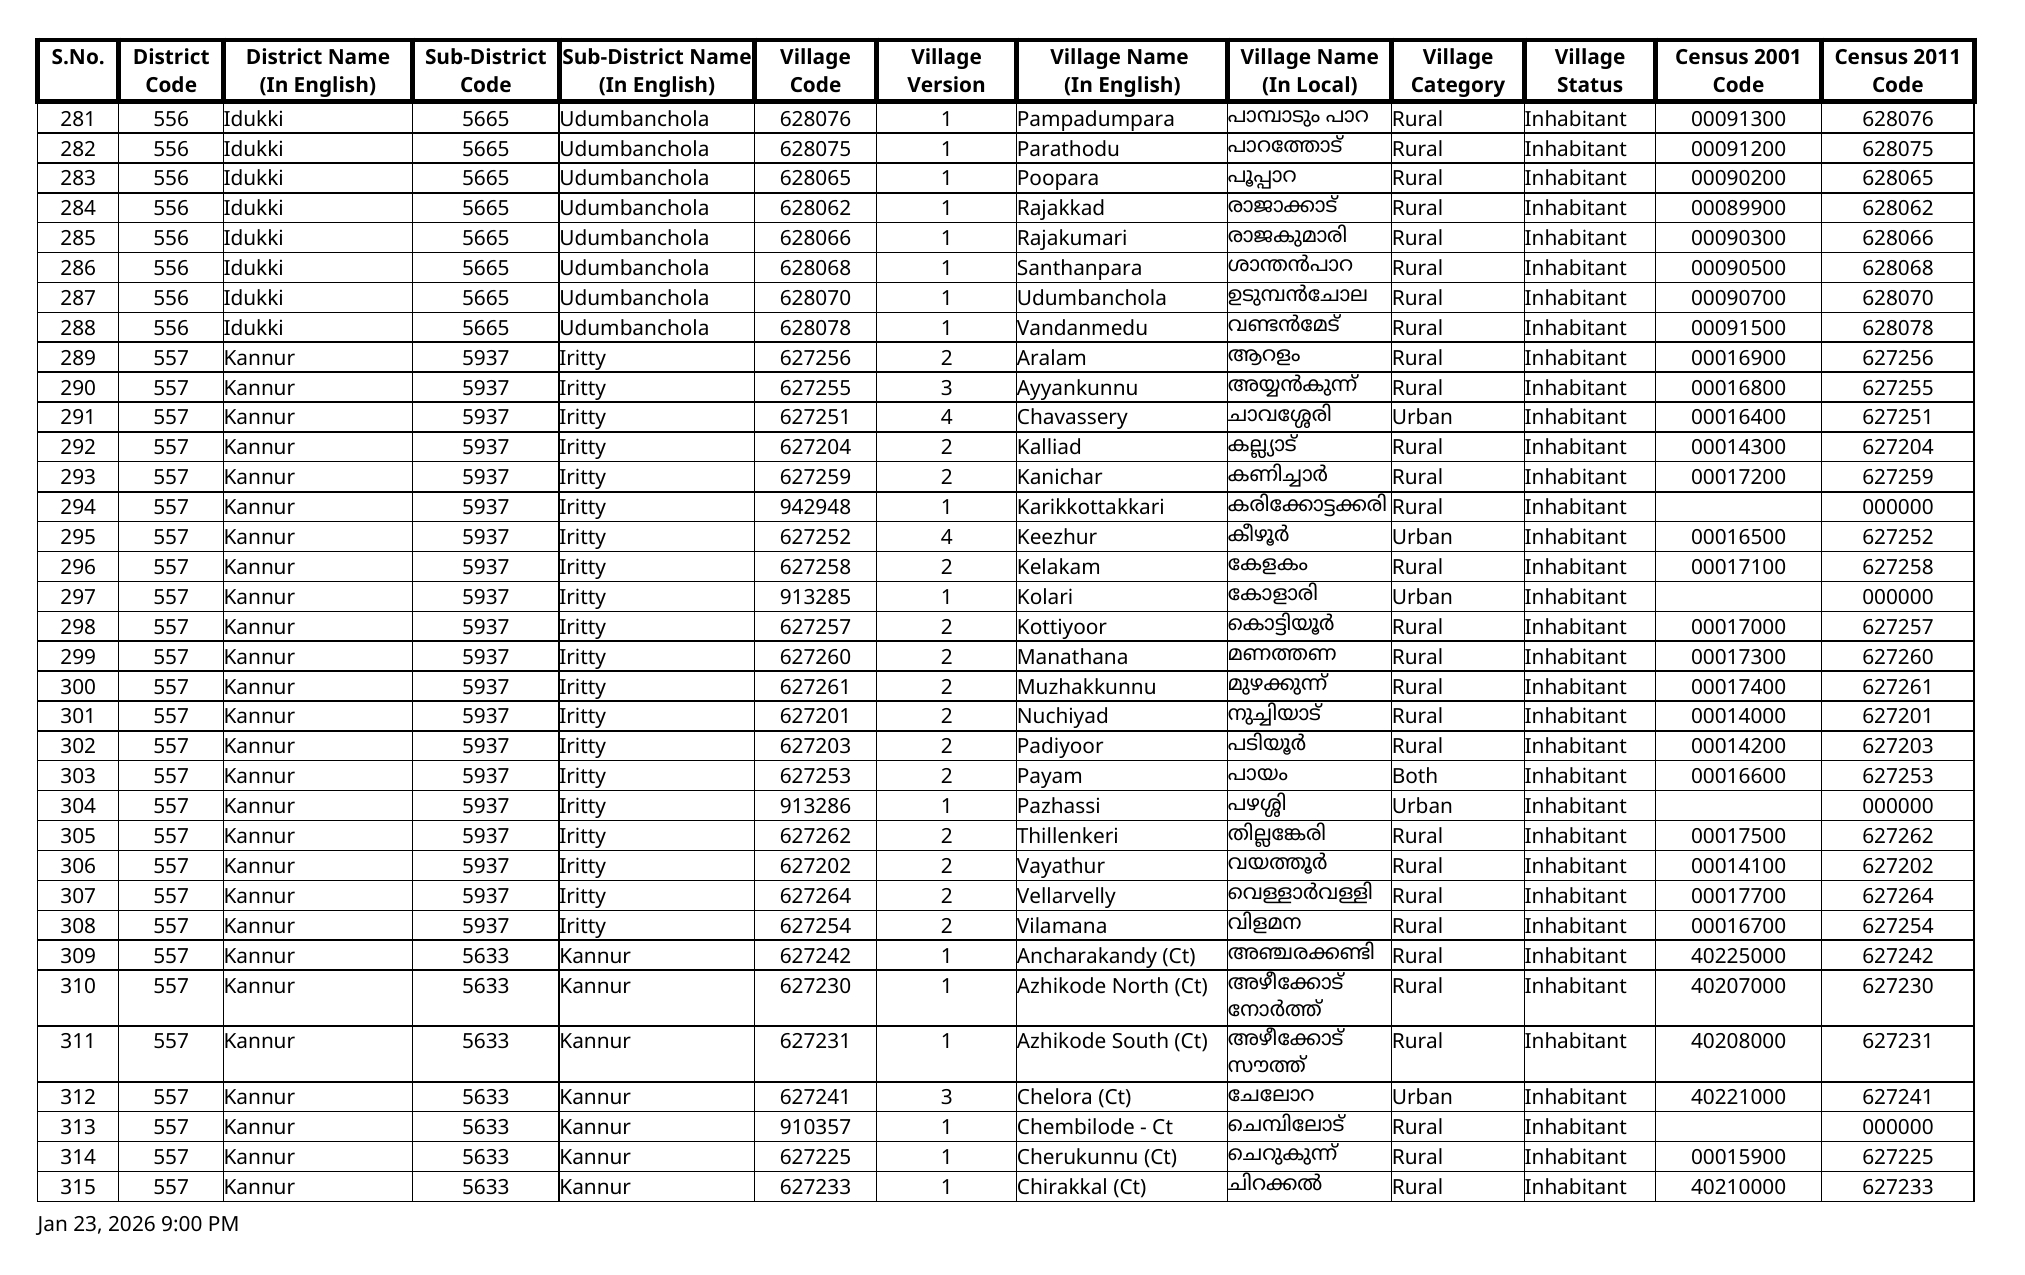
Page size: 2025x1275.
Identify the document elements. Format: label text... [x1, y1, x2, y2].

table_cell 299 [38, 642, 118, 670]
table_cell 627204 [755, 433, 876, 461]
table_cell Iritty [560, 552, 754, 581]
table_cell Iritty [560, 403, 754, 431]
table_cell 287 [38, 283, 118, 312]
table_cell 5937 [413, 493, 558, 521]
table_cell നുച്ചിയാട് [1228, 702, 1391, 730]
table_cell Rural [1392, 194, 1524, 222]
table_cell 628062 [755, 194, 876, 222]
table_cell 000000 [1822, 582, 1973, 611]
table_cell Iritty [560, 881, 754, 909]
table_cell 557 [119, 612, 223, 640]
table_cell 5937 [413, 522, 558, 551]
table_cell Idukki [224, 223, 412, 252]
table_cell 5937 [413, 373, 558, 401]
table_cell വിളമന [1228, 911, 1391, 939]
table_cell Idukki [224, 194, 412, 222]
table_cell 285 [38, 223, 118, 252]
table_cell 556 [119, 104, 223, 132]
table_cell ചെമ്പിലോട് [1228, 1112, 1391, 1141]
table_cell Iritty [560, 612, 754, 640]
table_cell Iritty [560, 493, 754, 521]
table_cell Idukki [224, 164, 412, 192]
table_cell 286 [38, 253, 118, 282]
table_cell 5633 [413, 1112, 558, 1141]
table_cell 5937 [413, 761, 558, 790]
table_cell 628075 [755, 134, 876, 162]
table_cell 628076 [1822, 104, 1973, 132]
table_cell 556 [119, 253, 223, 282]
table_cell 5633 [413, 1142, 558, 1171]
table_cell 00090200 [1656, 164, 1821, 192]
table_cell Vandanmedu [1017, 313, 1227, 341]
table_cell Pazhassi [1017, 791, 1227, 820]
table_cell Kannur [224, 821, 412, 850]
table_cell 5633 [413, 1172, 558, 1201]
table_cell 557 [119, 493, 223, 521]
table_cell Inhabitant [1525, 283, 1655, 312]
table_cell 627242 [1822, 941, 1973, 969]
table_cell 309 [38, 941, 118, 969]
table_header Sub-District Code [415, 42, 557, 99]
table_cell Urban [1392, 582, 1524, 611]
table_cell Rural [1392, 881, 1524, 909]
table_cell Kannur [224, 343, 412, 371]
table_cell 628070 [755, 283, 876, 312]
table_cell Santhanpara [1017, 253, 1227, 282]
table_cell 1 [877, 1112, 1016, 1141]
table_cell 291 [38, 403, 118, 431]
table_cell Iritty [560, 672, 754, 700]
table_header Village Version [879, 42, 1014, 99]
table_cell 628068 [1822, 253, 1973, 282]
table_cell 5937 [413, 911, 558, 939]
table_cell 913285 [755, 582, 876, 611]
table_cell 628066 [755, 223, 876, 252]
table_cell 627256 [1822, 343, 1973, 371]
table_cell 628062 [1822, 194, 1973, 222]
table_cell 627231 [755, 1027, 876, 1081]
table_cell അഴീക്കോട് സൗത്ത് [1228, 1027, 1391, 1081]
table_cell Vayathur [1017, 851, 1227, 879]
table_cell 627230 [1822, 971, 1973, 1025]
table_cell 557 [119, 642, 223, 670]
table_cell 627251 [755, 403, 876, 431]
table_cell 00017200 [1656, 462, 1821, 491]
table_cell 627251 [1822, 403, 1973, 431]
table_cell Iritty [560, 462, 754, 491]
table_cell 557 [119, 433, 223, 461]
table_cell 314 [38, 1142, 118, 1171]
table_cell 628075 [1822, 134, 1973, 162]
table_cell Urban [1392, 522, 1524, 551]
table_header District Name (In English) [226, 42, 410, 99]
table_cell 910357 [755, 1112, 876, 1141]
table_cell 627255 [1822, 373, 1973, 401]
table_cell 00089900 [1656, 194, 1821, 222]
table_cell 00016600 [1656, 761, 1821, 790]
table_cell 627254 [1822, 911, 1973, 939]
table_cell 627241 [1822, 1083, 1973, 1111]
table_cell Udumbanchola [560, 283, 754, 312]
table_cell 627256 [755, 343, 876, 371]
table_cell Kannur [224, 971, 412, 1025]
table_cell 628065 [1822, 164, 1973, 192]
table_cell Rural [1392, 1142, 1524, 1171]
table_cell 627203 [755, 732, 876, 760]
table_cell 557 [119, 881, 223, 909]
table_cell 303 [38, 761, 118, 790]
table_cell 307 [38, 881, 118, 909]
table_cell 5633 [413, 1083, 558, 1111]
table_cell Inhabitant [1525, 433, 1655, 461]
table_cell വയത്തൂർ [1228, 851, 1391, 879]
table_cell 627264 [1822, 881, 1973, 909]
table_cell Vellarvelly [1017, 881, 1227, 909]
table_cell 292 [38, 433, 118, 461]
table_cell Rural [1392, 612, 1524, 640]
table_cell Iritty [560, 343, 754, 371]
table_cell Inhabitant [1525, 194, 1655, 222]
table_cell Ancharakandy (Ct) [1017, 941, 1227, 969]
table_cell കേളകം [1228, 552, 1391, 581]
table_cell Iritty [560, 433, 754, 461]
table_cell [1656, 493, 1821, 521]
table_cell Inhabitant [1525, 702, 1655, 730]
table_cell 557 [119, 732, 223, 760]
table_cell 557 [119, 522, 223, 551]
table_cell 556 [119, 194, 223, 222]
table_cell Kannur [224, 672, 412, 700]
table_cell 556 [119, 164, 223, 192]
table_cell Idukki [224, 253, 412, 282]
table_cell 1 [877, 1027, 1016, 1081]
table_cell 557 [119, 403, 223, 431]
table_cell 627258 [755, 552, 876, 581]
table_cell 557 [119, 821, 223, 850]
table_cell 5665 [413, 134, 558, 162]
table_cell 2 [877, 821, 1016, 850]
table_cell Rural [1392, 493, 1524, 521]
table_cell Iritty [560, 642, 754, 670]
table_cell 00091500 [1656, 313, 1821, 341]
table_cell Rural [1392, 911, 1524, 939]
table_cell 304 [38, 791, 118, 820]
table_cell 5937 [413, 552, 558, 581]
table_cell Inhabitant [1525, 104, 1655, 132]
table_cell കൊട്ടിയൂർ [1228, 612, 1391, 640]
table_cell 00016800 [1656, 373, 1821, 401]
table_cell ചെറുകുന്ന് [1228, 1142, 1391, 1171]
table_cell 2 [877, 911, 1016, 939]
table_cell 283 [38, 164, 118, 192]
table_cell 2 [877, 433, 1016, 461]
table_cell Rural [1392, 253, 1524, 282]
table_cell 00016400 [1656, 403, 1821, 431]
table_cell 628068 [755, 253, 876, 282]
table_cell Rural [1392, 433, 1524, 461]
table_cell Inhabitant [1525, 1172, 1655, 1201]
table_cell Both [1392, 761, 1524, 790]
table_cell Chirakkal (Ct) [1017, 1172, 1227, 1201]
table_cell 4 [877, 522, 1016, 551]
table_cell 000000 [1822, 1112, 1973, 1141]
table_cell Inhabitant [1525, 1027, 1655, 1081]
table_cell പാറത്തോട് [1228, 134, 1391, 162]
table_cell Iritty [560, 522, 754, 551]
table_cell Kolari [1017, 582, 1227, 611]
table_cell Kanichar [1017, 462, 1227, 491]
table_cell 557 [119, 582, 223, 611]
table_cell 627201 [755, 702, 876, 730]
table_cell Azhikode North (Ct) [1017, 971, 1227, 1025]
table_cell Inhabitant [1525, 971, 1655, 1025]
table_cell 281 [38, 104, 118, 132]
table_cell Kannur [560, 1027, 754, 1081]
table_cell 1 [877, 134, 1016, 162]
table_cell Rural [1392, 223, 1524, 252]
table_cell Ayyankunnu [1017, 373, 1227, 401]
table_cell മണത്തണ [1228, 642, 1391, 670]
table_cell Inhabitant [1525, 941, 1655, 969]
table_cell Rajakkad [1017, 194, 1227, 222]
table_cell പൂപ്പാറ [1228, 164, 1391, 192]
table_cell ശാന്തൻപാറ [1228, 253, 1391, 282]
table_cell 00017100 [1656, 552, 1821, 581]
table_cell 310 [38, 971, 118, 1025]
table_cell 913286 [755, 791, 876, 820]
table_cell Iritty [560, 702, 754, 730]
table_cell 5665 [413, 313, 558, 341]
table_cell 5937 [413, 732, 558, 760]
table_cell Rural [1392, 642, 1524, 670]
table_cell 2 [877, 343, 1016, 371]
table_cell Inhabitant [1525, 791, 1655, 820]
table_cell 301 [38, 702, 118, 730]
table_cell Udumbanchola [560, 253, 754, 282]
table_cell 315 [38, 1172, 118, 1201]
table_cell 00017700 [1656, 881, 1821, 909]
table_cell 5633 [413, 1027, 558, 1081]
table_cell 1 [877, 283, 1016, 312]
table_cell 1 [877, 1172, 1016, 1201]
table_cell 5665 [413, 104, 558, 132]
table_cell 1 [877, 941, 1016, 969]
table_cell 312 [38, 1083, 118, 1111]
table_cell Thillenkeri [1017, 821, 1227, 850]
table_cell രാജകുമാരി [1228, 223, 1391, 252]
table_cell Iritty [560, 761, 754, 790]
table_cell Payam [1017, 761, 1227, 790]
table_cell 2 [877, 881, 1016, 909]
table_cell Kannur [560, 941, 754, 969]
table_cell 1 [877, 971, 1016, 1025]
table_cell Vilamana [1017, 911, 1227, 939]
table_cell Rural [1392, 462, 1524, 491]
table_cell 00017300 [1656, 642, 1821, 670]
table_cell Kannur [224, 732, 412, 760]
table_cell കോളാരി [1228, 582, 1391, 611]
table_cell Inhabitant [1525, 223, 1655, 252]
table_cell Rural [1392, 134, 1524, 162]
table_cell Rural [1392, 1027, 1524, 1081]
table_cell Inhabitant [1525, 911, 1655, 939]
table_cell Kannur [224, 1027, 412, 1081]
table_cell മുഴക്കുന്ന് [1228, 672, 1391, 700]
table_cell Rural [1392, 941, 1524, 969]
table_cell Kannur [224, 552, 412, 581]
table_cell 557 [119, 462, 223, 491]
table_cell Inhabitant [1525, 1142, 1655, 1171]
table_cell Chavassery [1017, 403, 1227, 431]
table_cell Udumbanchola [560, 164, 754, 192]
table_cell 627253 [755, 761, 876, 790]
table_cell 297 [38, 582, 118, 611]
table_cell Kannur [560, 1172, 754, 1201]
table_cell Rural [1392, 971, 1524, 1025]
table_cell 557 [119, 1027, 223, 1081]
table_cell Muzhakkunnu [1017, 672, 1227, 700]
table_cell 627257 [1822, 612, 1973, 640]
table_cell 627255 [755, 373, 876, 401]
table_cell 556 [119, 134, 223, 162]
table_cell Cherukunnu (Ct) [1017, 1142, 1227, 1171]
table_cell Inhabitant [1525, 164, 1655, 192]
table_cell വണ്ടൻമേട് [1228, 313, 1391, 341]
table_cell Udumbanchola [1017, 283, 1227, 312]
table_cell 00017400 [1656, 672, 1821, 700]
table_cell 5937 [413, 343, 558, 371]
table_cell 557 [119, 971, 223, 1025]
table_cell 627202 [755, 851, 876, 879]
table_cell വെള്ളാർവള്ളി [1228, 881, 1391, 909]
table_cell 40207000 [1656, 971, 1821, 1025]
table_cell Iritty [560, 373, 754, 401]
table_cell 5665 [413, 194, 558, 222]
table_cell Padiyoor [1017, 732, 1227, 760]
table_cell 627203 [1822, 732, 1973, 760]
table_cell Kannur [224, 642, 412, 670]
table_cell 557 [119, 941, 223, 969]
table_cell 557 [119, 1083, 223, 1111]
table_cell 5633 [413, 941, 558, 969]
table_cell Kannur [560, 1142, 754, 1171]
table_cell Kannur [224, 493, 412, 521]
table_cell 311 [38, 1027, 118, 1081]
table_cell Inhabitant [1525, 582, 1655, 611]
table_cell 00016900 [1656, 343, 1821, 371]
table_cell Chembilode - Ct [1017, 1112, 1227, 1141]
table_cell Kannur [224, 433, 412, 461]
table_cell 40208000 [1656, 1027, 1821, 1081]
table_header Village Name (In Local) [1230, 42, 1389, 99]
table_cell 5937 [413, 791, 558, 820]
table_cell Rural [1392, 702, 1524, 730]
table_cell 628065 [755, 164, 876, 192]
table_cell 5665 [413, 283, 558, 312]
table_cell അഴീക്കോട് നോർത്ത് [1228, 971, 1391, 1025]
table_header Sub-District Name (In English) [562, 42, 752, 99]
table_cell 00014100 [1656, 851, 1821, 879]
table_cell ചാവശ്ശേരി [1228, 403, 1391, 431]
table_cell Iritty [560, 732, 754, 760]
table_cell Inhabitant [1525, 313, 1655, 341]
table_cell 2 [877, 672, 1016, 700]
table_cell 557 [119, 672, 223, 700]
table_cell Inhabitant [1525, 1083, 1655, 1111]
table_cell 556 [119, 223, 223, 252]
table_cell 627261 [1822, 672, 1973, 700]
table_cell 627241 [755, 1083, 876, 1111]
table_cell 1 [877, 194, 1016, 222]
table_cell Kannur [224, 373, 412, 401]
table_header Village Name (In English) [1019, 42, 1225, 99]
table_cell Kannur [224, 403, 412, 431]
table_cell Idukki [224, 104, 412, 132]
table_cell 1 [877, 253, 1016, 282]
table_cell Rural [1392, 552, 1524, 581]
table_cell Inhabitant [1525, 851, 1655, 879]
table_cell 5937 [413, 881, 558, 909]
table_cell 628070 [1822, 283, 1973, 312]
table_cell Inhabitant [1525, 134, 1655, 162]
table_cell Kannur [224, 462, 412, 491]
table_cell 40210000 [1656, 1172, 1821, 1201]
table_cell Parathodu [1017, 134, 1227, 162]
table_cell 00014000 [1656, 702, 1821, 730]
table_cell 5937 [413, 702, 558, 730]
table_cell 627259 [755, 462, 876, 491]
table_cell [1656, 791, 1821, 820]
table_cell 00091200 [1656, 134, 1821, 162]
table_cell Iritty [560, 821, 754, 850]
table_cell 00090500 [1656, 253, 1821, 282]
table_cell 556 [119, 283, 223, 312]
table_cell കല്ല്യാട് [1228, 433, 1391, 461]
table_cell 305 [38, 821, 118, 850]
table_cell 1 [877, 164, 1016, 192]
table_cell Inhabitant [1525, 761, 1655, 790]
table_cell Kannur [224, 1142, 412, 1171]
table_cell 40221000 [1656, 1083, 1821, 1111]
table_cell ഉടുമ്പൻചോല [1228, 283, 1391, 312]
table_cell 5937 [413, 672, 558, 700]
table_cell തില്ലങ്കേരി [1228, 821, 1391, 850]
table_cell Kannur [560, 1112, 754, 1141]
table_cell Udumbanchola [560, 223, 754, 252]
table_cell കീഴൂർ [1228, 522, 1391, 551]
table_cell Inhabitant [1525, 881, 1655, 909]
table_cell 5937 [413, 821, 558, 850]
table_cell 5937 [413, 612, 558, 640]
table_cell [1656, 1112, 1821, 1141]
table_header Village Code [757, 42, 874, 99]
table_cell 627233 [1822, 1172, 1973, 1201]
table_cell പാമ്പാടും പാറ [1228, 104, 1391, 132]
table_cell 5937 [413, 433, 558, 461]
table_cell Kannur [224, 1172, 412, 1201]
table_cell Iritty [560, 851, 754, 879]
table_cell Rural [1392, 164, 1524, 192]
table_cell Kannur [224, 851, 412, 879]
table_cell 627242 [755, 941, 876, 969]
table_cell 5937 [413, 403, 558, 431]
table_cell Idukki [224, 283, 412, 312]
table_cell Inhabitant [1525, 642, 1655, 670]
table_cell 627262 [1822, 821, 1973, 850]
table_cell 557 [119, 343, 223, 371]
table_cell Rural [1392, 1172, 1524, 1201]
table_cell Inhabitant [1525, 732, 1655, 760]
table_cell 2 [877, 702, 1016, 730]
table_cell 627257 [755, 612, 876, 640]
table_cell Kannur [224, 941, 412, 969]
table_cell രാജാക്കാട് [1228, 194, 1391, 222]
table_cell Rural [1392, 732, 1524, 760]
table_cell 627260 [755, 642, 876, 670]
table_cell Iritty [560, 582, 754, 611]
table_cell 557 [119, 851, 223, 879]
table_cell Kalliad [1017, 433, 1227, 461]
table_cell Rural [1392, 283, 1524, 312]
table_cell 1 [877, 791, 1016, 820]
table_cell Kannur [224, 1112, 412, 1141]
table_cell Udumbanchola [560, 134, 754, 162]
table_cell Azhikode South (Ct) [1017, 1027, 1227, 1081]
table_header Village Category [1394, 42, 1522, 99]
table_cell Urban [1392, 791, 1524, 820]
table_cell 296 [38, 552, 118, 581]
table_cell Urban [1392, 1083, 1524, 1111]
table_cell 627252 [1822, 522, 1973, 551]
table_cell പടിയൂർ [1228, 732, 1391, 760]
table_cell 00014200 [1656, 732, 1821, 760]
table_cell 627231 [1822, 1027, 1973, 1081]
table_cell 627262 [755, 821, 876, 850]
table_cell 627260 [1822, 642, 1973, 670]
table_cell 1 [877, 223, 1016, 252]
table_cell 628078 [755, 313, 876, 341]
table_cell 290 [38, 373, 118, 401]
table_cell 3 [877, 1083, 1016, 1111]
table_cell Inhabitant [1525, 1112, 1655, 1141]
table_cell 289 [38, 343, 118, 371]
table_cell Kannur [224, 582, 412, 611]
table_cell 627225 [755, 1142, 876, 1171]
table_cell 2 [877, 761, 1016, 790]
table_cell 302 [38, 732, 118, 760]
table_cell Rural [1392, 373, 1524, 401]
table_cell Kannur [224, 522, 412, 551]
table_cell 1 [877, 493, 1016, 521]
table_cell 5665 [413, 223, 558, 252]
table_cell കരിക്കോട്ടക്കരി [1228, 493, 1391, 521]
table_cell പഴശ്ശി [1228, 791, 1391, 820]
table_cell Idukki [224, 313, 412, 341]
table_cell Inhabitant [1525, 462, 1655, 491]
table_cell Inhabitant [1525, 253, 1655, 282]
table_cell 293 [38, 462, 118, 491]
table_cell Kannur [224, 881, 412, 909]
table_cell 627204 [1822, 433, 1973, 461]
table_cell 628066 [1822, 223, 1973, 252]
table_cell 000000 [1822, 493, 1973, 521]
table_cell Kannur [224, 1083, 412, 1111]
table_cell Kannur [224, 702, 412, 730]
table_cell Inhabitant [1525, 672, 1655, 700]
table_cell 627259 [1822, 462, 1973, 491]
table_cell Karikkottakkari [1017, 493, 1227, 521]
table_cell 557 [119, 911, 223, 939]
table_cell 282 [38, 134, 118, 162]
table_cell 557 [119, 791, 223, 820]
table_cell Urban [1392, 403, 1524, 431]
table_cell 627225 [1822, 1142, 1973, 1171]
table_cell 627202 [1822, 851, 1973, 879]
table_cell 627258 [1822, 552, 1973, 581]
table_cell Kottiyoor [1017, 612, 1227, 640]
table_cell 294 [38, 493, 118, 521]
table_cell Nuchiyad [1017, 702, 1227, 730]
table_header Village Status [1527, 42, 1653, 99]
table_cell 2 [877, 462, 1016, 491]
table_cell Kannur [560, 1083, 754, 1111]
table_cell Inhabitant [1525, 522, 1655, 551]
table_cell 627254 [755, 911, 876, 939]
table_cell 2 [877, 851, 1016, 879]
table_cell 627252 [755, 522, 876, 551]
table_cell 5665 [413, 253, 558, 282]
table_cell Rajakumari [1017, 223, 1227, 252]
table_header Census 2011 Code [1824, 42, 1972, 99]
table_cell 557 [119, 761, 223, 790]
table_cell 313 [38, 1112, 118, 1141]
table_cell Udumbanchola [560, 194, 754, 222]
table_cell Idukki [224, 134, 412, 162]
table_cell Aralam [1017, 343, 1227, 371]
table_cell പായം [1228, 761, 1391, 790]
table_cell 557 [119, 552, 223, 581]
table_cell Kannur [224, 761, 412, 790]
table_cell Inhabitant [1525, 612, 1655, 640]
table_cell 627264 [755, 881, 876, 909]
table_cell 1 [877, 104, 1016, 132]
table_cell 557 [119, 373, 223, 401]
table_cell 627201 [1822, 702, 1973, 730]
table_cell Inhabitant [1525, 343, 1655, 371]
table_cell 284 [38, 194, 118, 222]
table_cell 4 [877, 403, 1016, 431]
table_cell Rural [1392, 1112, 1524, 1141]
table_cell 3 [877, 373, 1016, 401]
table_cell Rural [1392, 851, 1524, 879]
table_cell 557 [119, 1172, 223, 1201]
table_cell 557 [119, 1142, 223, 1171]
table_cell Inhabitant [1525, 821, 1655, 850]
table_cell Rural [1392, 343, 1524, 371]
table_cell 00090700 [1656, 283, 1821, 312]
table_cell 00016700 [1656, 911, 1821, 939]
table_cell 557 [119, 1112, 223, 1141]
table_cell 5937 [413, 851, 558, 879]
table_cell 308 [38, 911, 118, 939]
table_cell Manathana [1017, 642, 1227, 670]
table_cell 2 [877, 642, 1016, 670]
table_cell അയ്യൻകുന്ന് [1228, 373, 1391, 401]
table_cell 628078 [1822, 313, 1973, 341]
table_cell 00017000 [1656, 612, 1821, 640]
table_cell 2 [877, 732, 1016, 760]
table_cell Chelora (Ct) [1017, 1083, 1227, 1111]
table_cell 306 [38, 851, 118, 879]
table_cell 298 [38, 612, 118, 640]
table_cell Kannur [224, 911, 412, 939]
table_cell ചിറക്കൽ [1228, 1172, 1391, 1201]
table_cell ആറളം [1228, 343, 1391, 371]
table_cell 300 [38, 672, 118, 700]
table_cell 627233 [755, 1172, 876, 1201]
table_cell Rural [1392, 672, 1524, 700]
table_cell Iritty [560, 911, 754, 939]
table_header Census 2001 Code [1658, 42, 1819, 99]
table_cell 5665 [413, 164, 558, 192]
table_cell 1 [877, 1142, 1016, 1171]
table_header District Code [121, 42, 221, 99]
table_cell 942948 [755, 493, 876, 521]
table_cell Kannur [560, 971, 754, 1025]
table_cell Rural [1392, 313, 1524, 341]
table_cell Inhabitant [1525, 373, 1655, 401]
table_cell Pampadumpara [1017, 104, 1227, 132]
table_cell [1656, 582, 1821, 611]
table_cell 295 [38, 522, 118, 551]
table_cell Udumbanchola [560, 313, 754, 341]
table_cell Inhabitant [1525, 552, 1655, 581]
table_cell 288 [38, 313, 118, 341]
table_cell 627253 [1822, 761, 1973, 790]
table_cell ചേലോറ [1228, 1083, 1391, 1111]
table_cell 557 [119, 702, 223, 730]
table_cell അഞ്ചരക്കണ്ടി [1228, 941, 1391, 969]
table_cell Inhabitant [1525, 493, 1655, 521]
table_cell 40225000 [1656, 941, 1821, 969]
table_cell 628076 [755, 104, 876, 132]
table_cell 1 [877, 313, 1016, 341]
table_cell 2 [877, 612, 1016, 640]
table_cell 5937 [413, 582, 558, 611]
table_cell Rural [1392, 104, 1524, 132]
table_cell 556 [119, 313, 223, 341]
table_cell 00017500 [1656, 821, 1821, 850]
table_cell 00015900 [1656, 1142, 1821, 1171]
table_header S.No. [40, 42, 116, 99]
table_cell 627230 [755, 971, 876, 1025]
table_cell Inhabitant [1525, 403, 1655, 431]
table_cell 5937 [413, 642, 558, 670]
table_cell Kannur [224, 791, 412, 820]
table_cell 627261 [755, 672, 876, 700]
table_cell 5633 [413, 971, 558, 1025]
table_cell 00016500 [1656, 522, 1821, 551]
table_cell കണിച്ചാർ [1228, 462, 1391, 491]
table_cell Keezhur [1017, 522, 1227, 551]
table_cell Kannur [224, 612, 412, 640]
table_cell Udumbanchola [560, 104, 754, 132]
table_cell 1 [877, 582, 1016, 611]
table_cell 5937 [413, 462, 558, 491]
table_cell Poopara [1017, 164, 1227, 192]
table_cell Rural [1392, 821, 1524, 850]
table_cell 00014300 [1656, 433, 1821, 461]
table_cell Iritty [560, 791, 754, 820]
table_cell 000000 [1822, 791, 1973, 820]
table_cell Kelakam [1017, 552, 1227, 581]
table_cell 2 [877, 552, 1016, 581]
table_cell 00090300 [1656, 223, 1821, 252]
table_cell 00091300 [1656, 104, 1821, 132]
